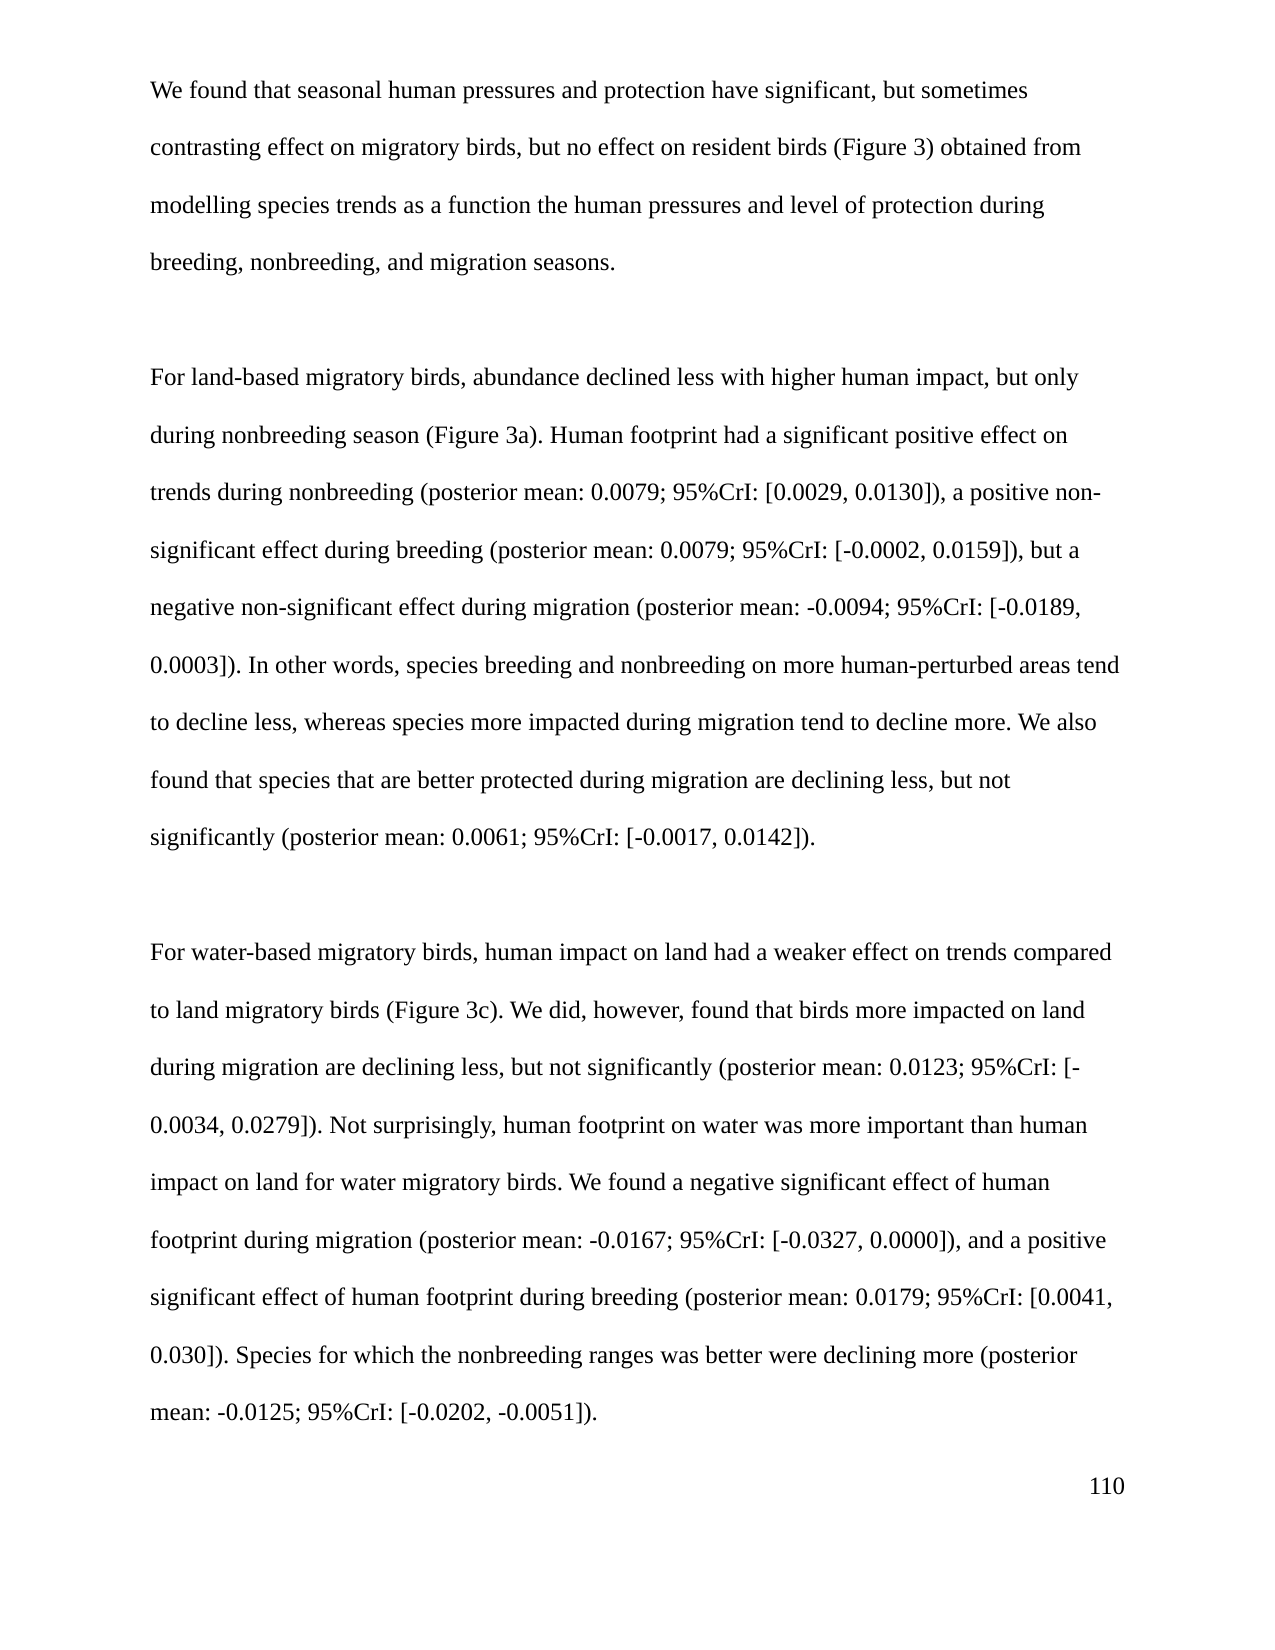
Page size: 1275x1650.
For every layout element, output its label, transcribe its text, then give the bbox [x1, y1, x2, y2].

text For land-based migratory birds, abundance declined less with higher human impact, but only during nonbreeding season (Figure 3a). Human footprint had a significant positive effect on trends during nonbreeding (posterior mean: 0.0079; 95%CrI: [0.0029, 0.0130]), a positive non-significant effect during breeding (posterior mean: 0.0079; 95%CrI: [-0.0002, 0.0159]), but a negative non-significant effect during migration (posterior mean: -0.0094; 95%CrI: [-0.0189, 0.0003]). In other words, species breeding and nonbreeding on more human-perturbed areas tend to decline less, whereas species more impacted during migration tend to decline more. We also found that species that are better protected during migration are declining less, but not significantly (posterior mean: 0.0061; 95%CrI: [-0.0017, 0.0142]). [150, 362, 1125, 851]
text For water-based migratory birds, human impact on land had a weaker effect on trends compared to land migratory birds (Figure 3c). We did, however, found that birds more impacted on land during migration are declining less, but not significantly (posterior mean: 0.0123; 95%CrI: [-0.0034, 0.0279]). Not surprisingly, human footprint on water was more important than human impact on land for water migratory birds. We found a negative significant effect of human footprint during migration (posterior mean: -0.0167; 95%CrI: [-0.0327, 0.0000]), and a positive significant effect of human footprint during breeding (posterior mean: 0.0179; 95%CrI: [0.0041, 0.030]). Species for which the nonbreeding ranges was better were declining more (posterior mean: -0.0125; 95%CrI: [-0.0202, -0.0051]). [150, 937, 1125, 1426]
text We found that seasonal human pressures and protection have significant, but sometimes contrasting effect on migratory birds, but no effect on resident birds (Figure 3) obtained from modelling species trends as a function the human pressures and level of protection during breeding, nonbreeding, and migration seasons. [150, 75, 1125, 276]
